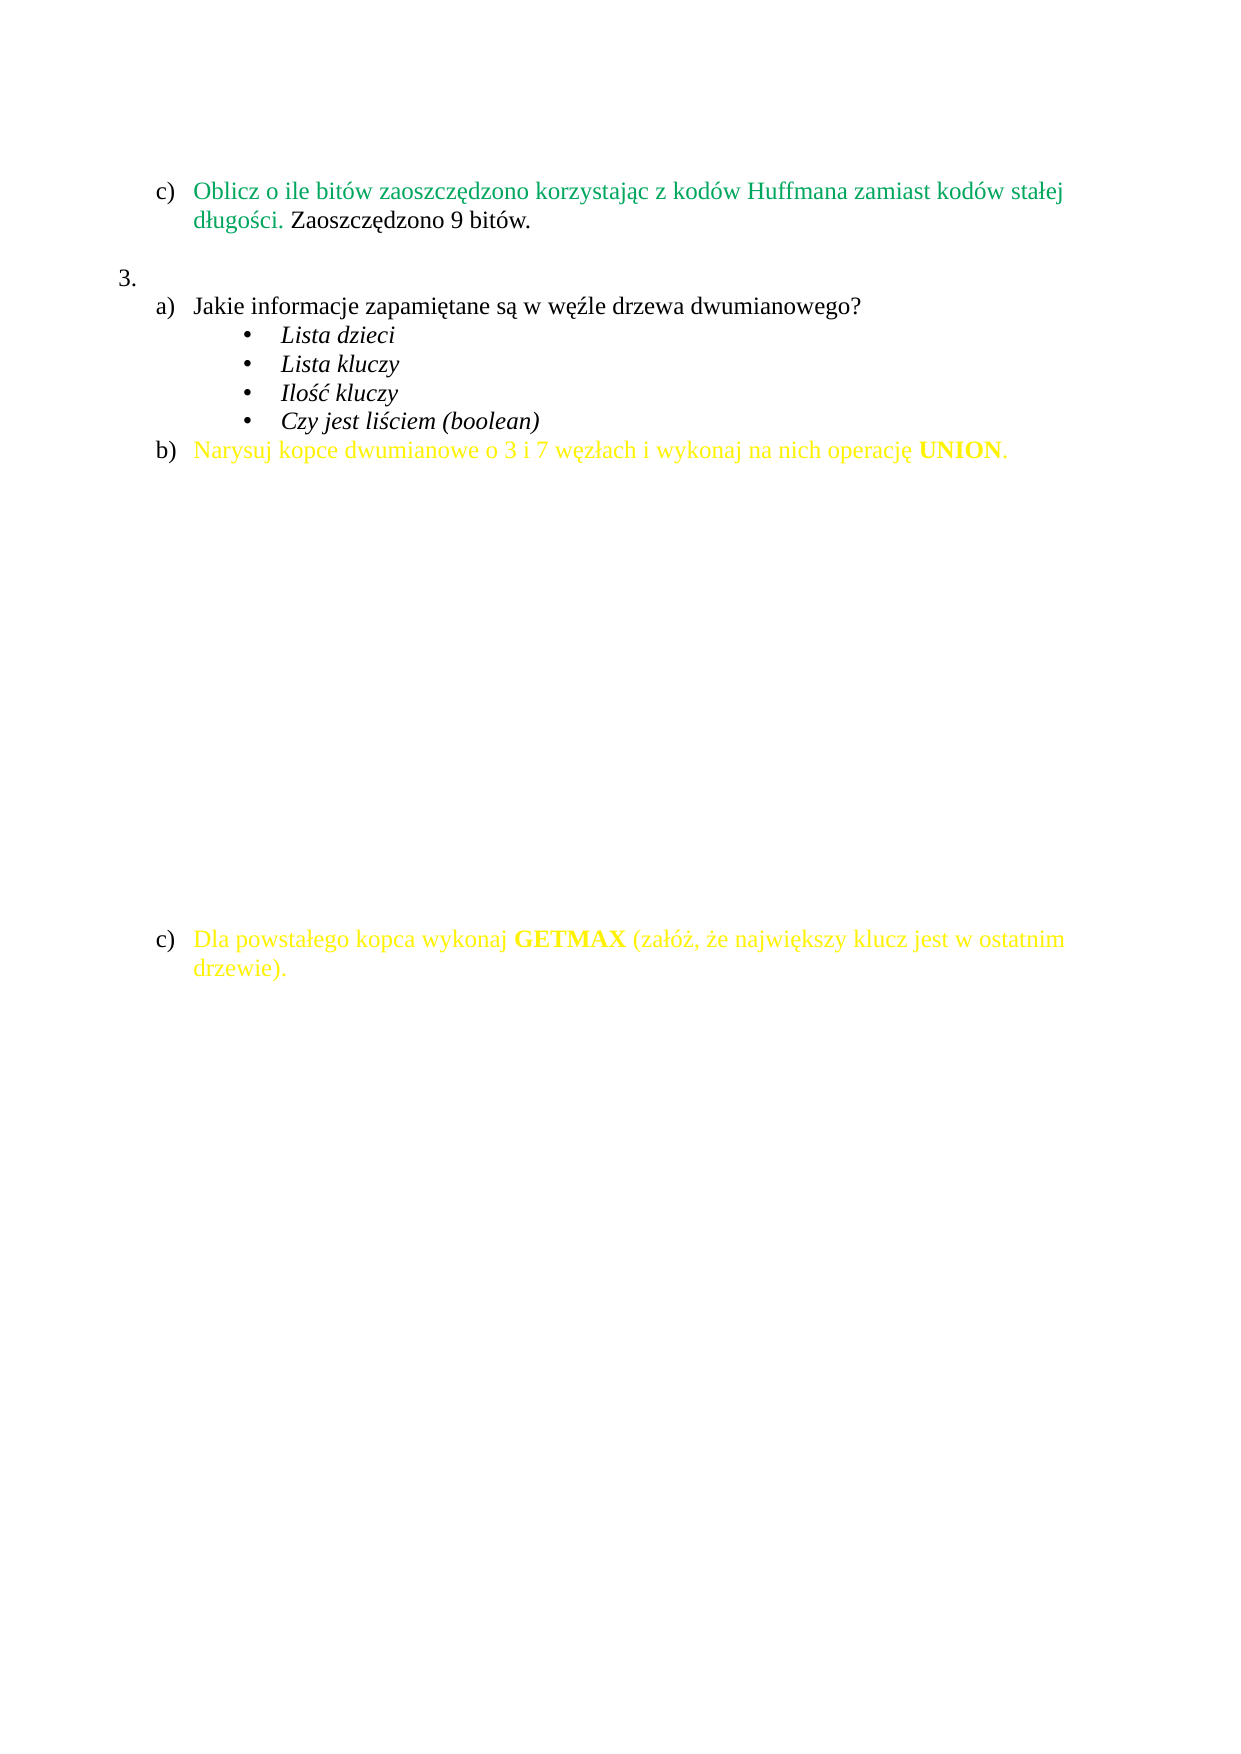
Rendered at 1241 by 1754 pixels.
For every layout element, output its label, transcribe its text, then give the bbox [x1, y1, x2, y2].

list Czy jest liściem (boolean) [243, 406, 1122, 435]
list Dla powstałego kopca wykonaj GETMAX (załóż, że największy klucz jest w ostatnim drzewie). [156, 924, 1122, 981]
list Oblicz o ile bitów zaoszczędzono korzystając z kodów Huffmana zamiast kodów stałej długości. Zaoszczędzono 9 bitów. [156, 176, 1122, 234]
list Narysuj kopce dwumianowe o 3 i 7 węzłach i wykonaj na nich operację UNION. [156, 435, 1122, 464]
list Lista kluczy [243, 349, 1122, 378]
text 3. [118, 263, 1122, 291]
list Jakie informacje zapamiętane są w węźle drzewa dwumianowego? [156, 291, 1122, 320]
list Ilość kluczy [243, 378, 1122, 406]
list Lista dzieci [243, 320, 1122, 349]
